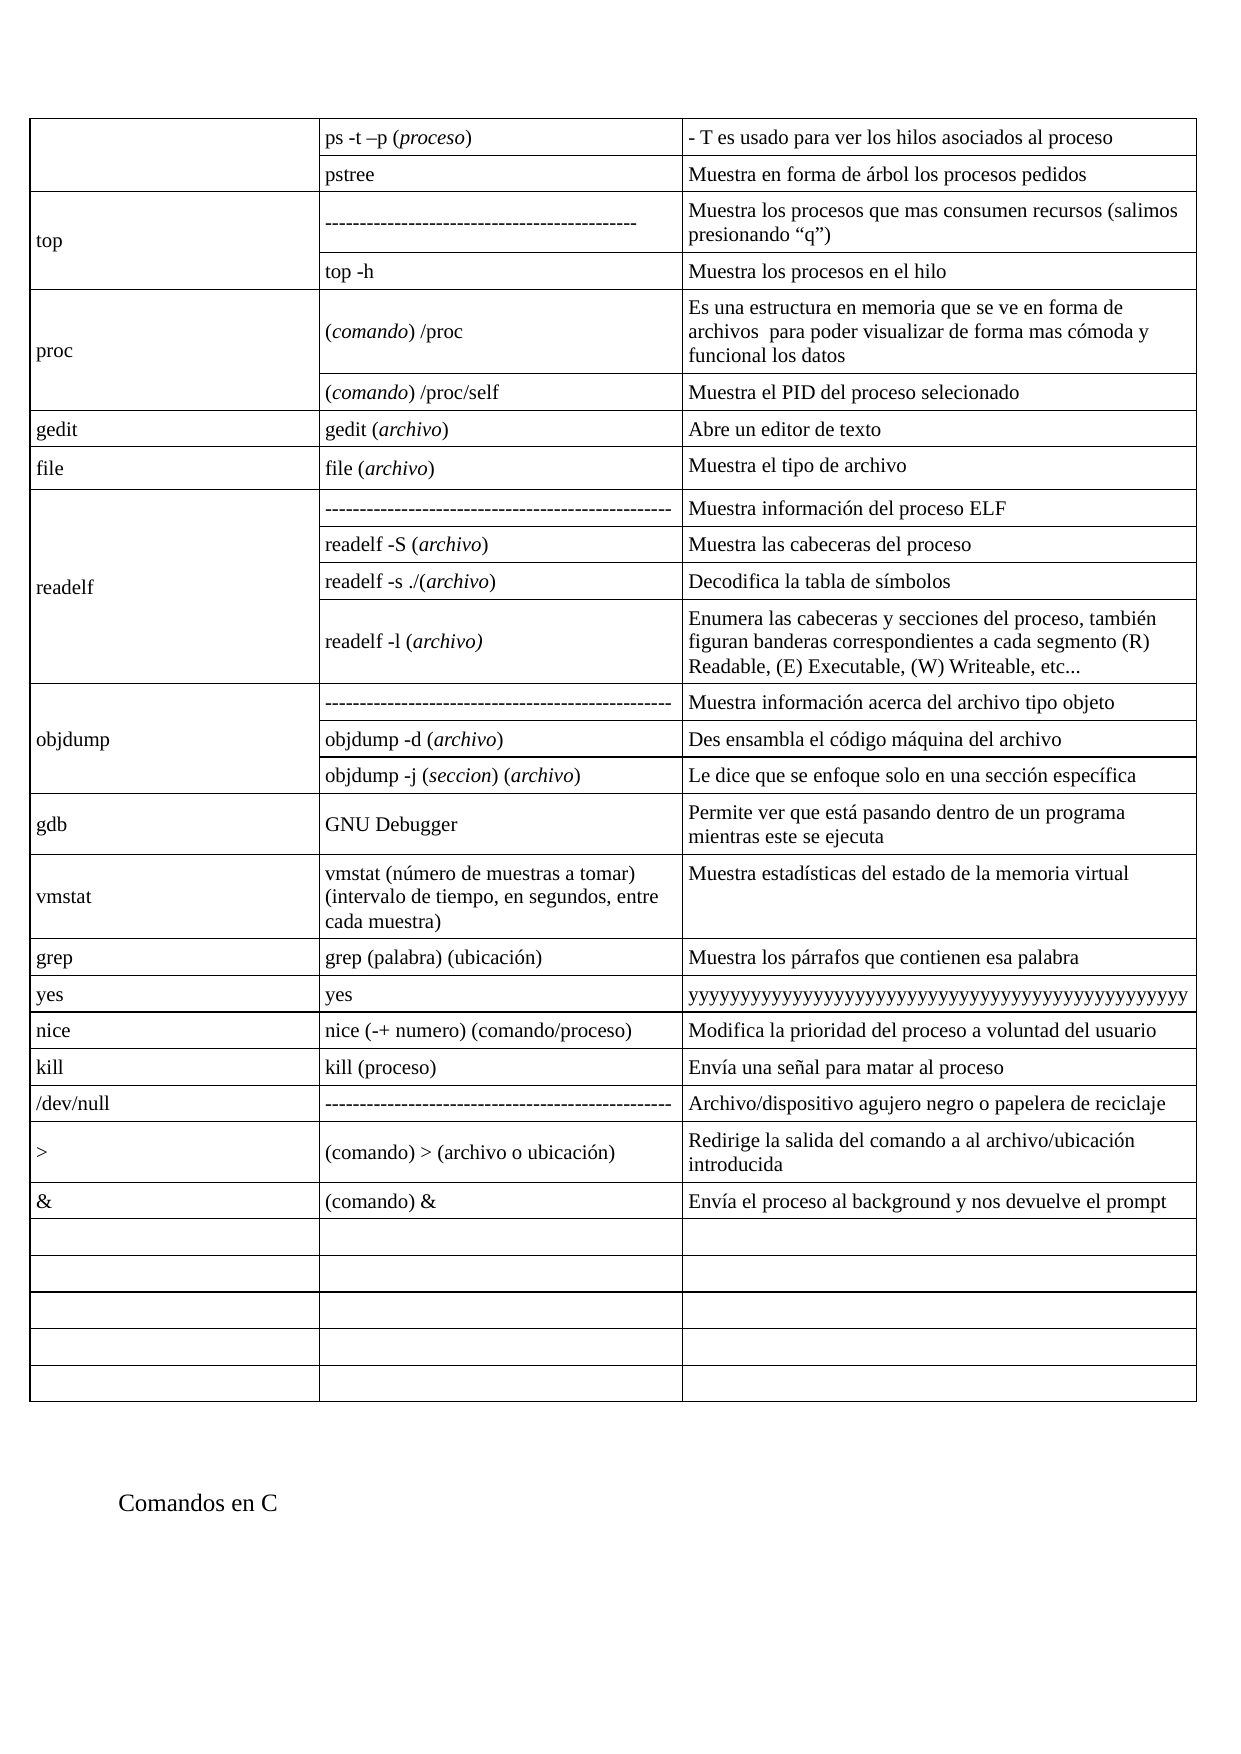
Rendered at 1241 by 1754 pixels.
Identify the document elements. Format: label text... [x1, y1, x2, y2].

table_cell yes [31, 976, 319, 1011]
table_cell gdb [31, 794, 319, 854]
table_cell vmstat [31, 855, 319, 938]
table_cell [320, 1256, 682, 1291]
table_cell Des ensambla el código máquina del archivo [683, 721, 1196, 756]
table_cell yyyyyyyyyyyyyyyyyyyyyyyyyyyyyyyyyyyyyyyyyyyyyyyy [683, 976, 1196, 1011]
table_cell (comando) /proc/self [320, 374, 682, 410]
table_cell Muestra los procesos en el hilo [683, 253, 1196, 288]
table_cell [31, 1256, 319, 1291]
table_cell Muestra las cabeceras del proceso [683, 527, 1196, 562]
table_cell /dev/null [31, 1086, 319, 1121]
table_cell (comando) & [320, 1183, 682, 1218]
table_cell top -h [320, 253, 682, 288]
table_cell Muestra en forma de árbol los procesos pedidos [683, 156, 1196, 191]
table_cell GNU Debugger [320, 794, 682, 854]
table_cell Decodifica la tabla de símbolos [683, 563, 1196, 599]
table_cell grep [31, 939, 319, 975]
table_cell [683, 1329, 1196, 1364]
table_cell [683, 1293, 1196, 1328]
table_cell Permite ver que está pasando dentro de un programa mientras este se ejecuta [683, 794, 1196, 854]
table_cell [320, 1366, 682, 1401]
table_cell readelf -s ./(archivo) [320, 563, 682, 599]
table_cell Muestra los párrafos que contienen esa palabra [683, 939, 1196, 975]
table_cell ps -t –p (proceso) [320, 119, 682, 155]
text Comandos en C [118, 1488, 1122, 1517]
table_cell Le dice que se enfoque solo en una sección específica [683, 758, 1196, 793]
table_cell kill (proceso) [320, 1049, 682, 1084]
table_cell -------------------------------------------------- [320, 490, 682, 526]
table_cell readelf -l (archivo) [320, 600, 682, 683]
table_cell pstree [320, 156, 682, 191]
table_cell [683, 1219, 1196, 1255]
table_cell [683, 1366, 1196, 1401]
table_cell Archivo/dispositivo agujero negro o papelera de reciclaje [683, 1086, 1196, 1121]
table_cell [320, 1219, 682, 1255]
table_cell readelf -S (archivo) [320, 527, 682, 562]
table_cell nice (-+ numero) (comando/proceso) [320, 1013, 682, 1048]
table_cell objdump -j (seccion) (archivo) [320, 758, 682, 793]
table_cell gedit (archivo) [320, 411, 682, 446]
table_cell (comando) /proc [320, 290, 682, 373]
table_cell Modifica la prioridad del proceso a voluntad del usuario [683, 1013, 1196, 1048]
table_cell Muestra el PID del proceso selecionado [683, 374, 1196, 410]
table_cell grep (palabra) (ubicación) [320, 939, 682, 975]
table_cell readelf [31, 490, 319, 683]
table_cell file [31, 447, 319, 489]
table_cell Muestra información acerca del archivo tipo objeto [683, 684, 1196, 720]
table_cell objdump [31, 684, 319, 793]
table_cell proc [31, 290, 319, 410]
table_cell Muestra el tipo de archivo [683, 447, 1196, 489]
table_cell [683, 1256, 1196, 1291]
table_cell -------------------------------------------------- [320, 1086, 682, 1121]
table_cell Envía una señal para matar al proceso [683, 1049, 1196, 1084]
table_cell objdump -d (archivo) [320, 721, 682, 756]
table_cell & [31, 1183, 319, 1218]
table_cell Es una estructura en memoria que se ve en forma de archivos para poder visualizar de forma mas cómoda y funcional los datos [683, 290, 1196, 373]
table_cell file (archivo) [320, 447, 682, 489]
table_cell Redirige la salida del comando a al archivo/ubicación introducida [683, 1122, 1196, 1182]
table_cell [31, 1219, 319, 1255]
table_cell [320, 1329, 682, 1364]
table_cell (comando) > (archivo o ubicación) [320, 1122, 682, 1182]
table_cell yes [320, 976, 682, 1011]
table_cell > [31, 1122, 319, 1182]
table_cell Enumera las cabeceras y secciones del proceso, también figuran banderas correspondientes a cada segmento (R) Readable, (E) Executable, (W) Writeable, etc... [683, 600, 1196, 683]
table_cell Abre un editor de texto [683, 411, 1196, 446]
table_cell top [31, 192, 319, 288]
table_cell [31, 1366, 319, 1401]
table_cell -------------------------------------------------- [320, 684, 682, 720]
table_cell [320, 1293, 682, 1328]
table_cell [31, 1293, 319, 1328]
table_cell nice [31, 1013, 319, 1048]
table_cell - T es usado para ver los hilos asociados al proceso [683, 119, 1196, 155]
table_cell --------------------------------------------- [320, 192, 682, 252]
table_cell Muestra estadísticas del estado de la memoria virtual [683, 855, 1196, 938]
table_cell Envía el proceso al background y nos devuelve el prompt [683, 1183, 1196, 1218]
table_cell gedit [31, 411, 319, 446]
table_cell Muestra los procesos que mas consumen recursos (salimos presionando “q”) [683, 192, 1196, 252]
table_cell Muestra información del proceso ELF [683, 490, 1196, 526]
table_cell vmstat (número de muestras a tomar) (intervalo de tiempo, en segundos, entre cada muestra) [320, 855, 682, 938]
table_cell [31, 1329, 319, 1364]
table_cell kill [31, 1049, 319, 1084]
